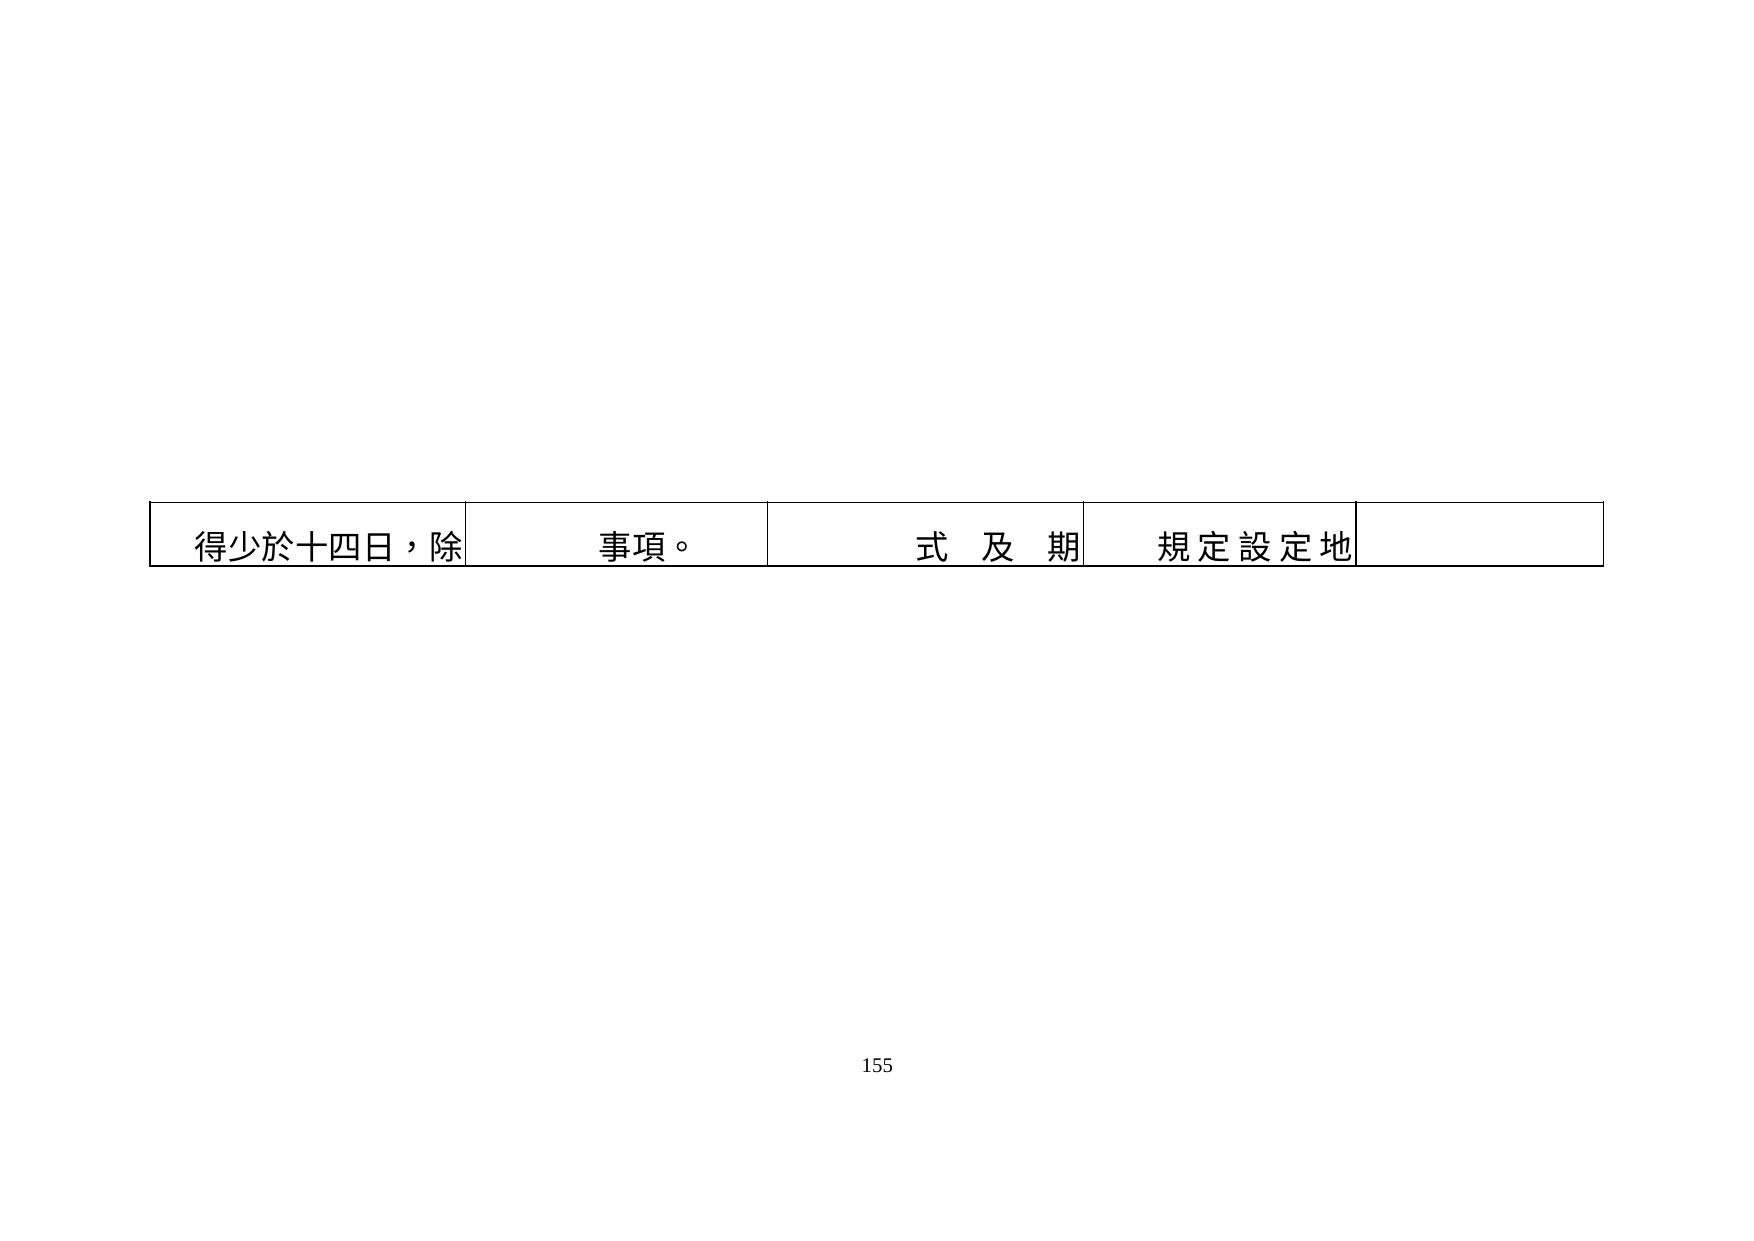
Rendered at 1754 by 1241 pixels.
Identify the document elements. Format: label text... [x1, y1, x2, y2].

table_cell 規定設定地 [1084, 503, 1355, 565]
table_cell 事項。 [466, 503, 767, 565]
table_cell 得少於十四日，除 [151, 503, 465, 565]
table_cell [1357, 503, 1603, 565]
table_cell 式及期 [768, 503, 1083, 565]
